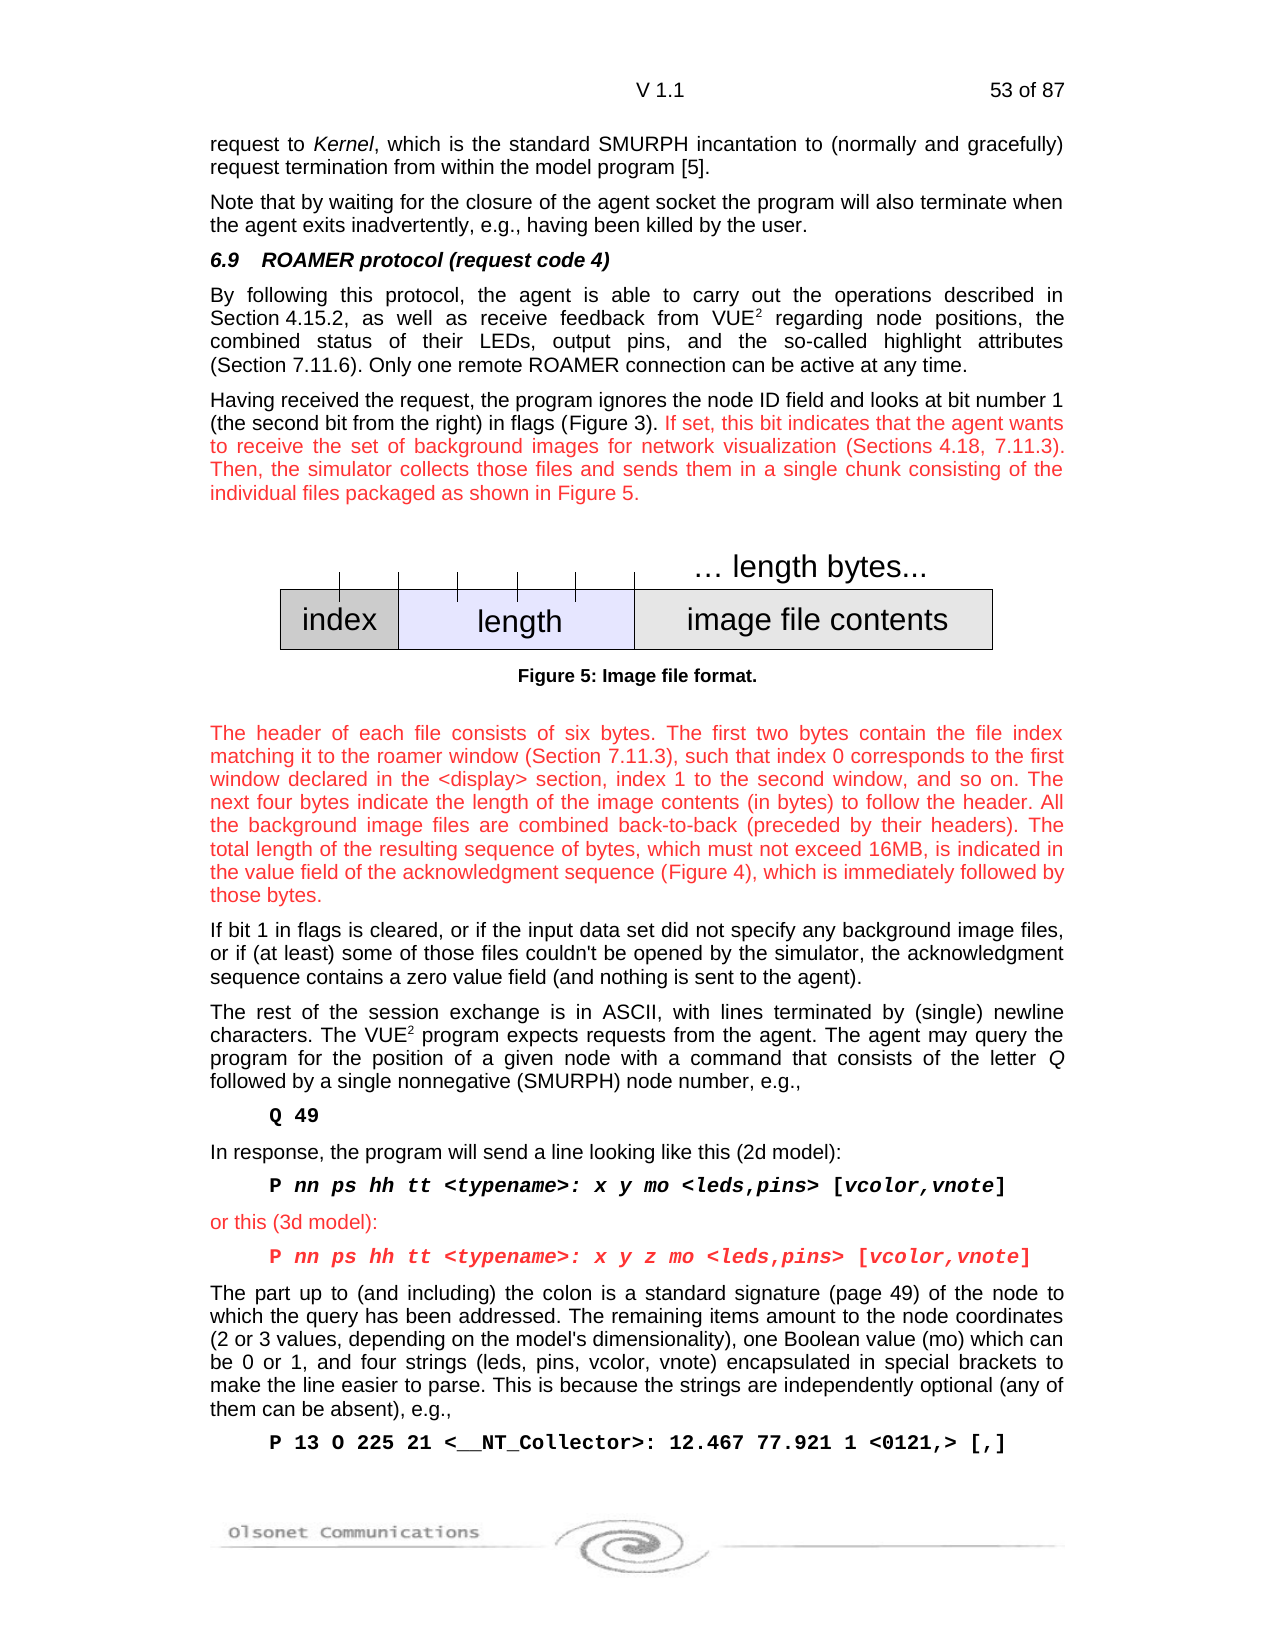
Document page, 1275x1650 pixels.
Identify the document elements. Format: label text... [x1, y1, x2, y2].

text Note that by waiting for the closure of the agent socket the program will also terminate when the agent exits inadvertently, e.g., having been killed by the user. [210, 190, 1065, 237]
text If bit 1 in flags is cleared, or if the input data set did not specify any background image files, or if (at least) some of those files couldn't be opened by the simulator, the acknowledgment sequence contains a zero value field (and nothing is sent to the agent). [210, 919, 1065, 988]
text Having received the request, the program ignores the node ID field and looks at bit number 1 (the second bit from the right) in flags (Figure 3). If set, this bit indicates that the agent wants to receive the set of background images for network visualization (Sections 4.18, 7.11.3). Then, the simulator collects those files and sends them in a single chunk consisting of the individual files packaged as shown in Figure 5. [210, 388, 1065, 504]
subtitle ROAMER protocol (request code 4) [210, 249, 1065, 272]
text The rest of the session exchange is in ASCII, with lines terminated by (single) newline characters. The VUE2 program expects requests from the agent. The agent may query the program for the position of a given node with a command that consists of the letter Q followed by a single nonnegative (SMURPH) node number, e.g., [210, 1000, 1065, 1093]
text By following this protocol, the agent is able to carry out the operations described in Section 4.15.2, as well as receive feedback from VUE2 regarding node positions, the combined status of their LEDs, output pins, and the so-called highlight attributes (Section 7.11.6). Only one remote ROAMER connection can be active at any time. [210, 284, 1065, 377]
text P nn ps hh tt <typename>: x y z mo <leds,pins> [vcolor,vnote] [269, 1246, 1065, 1269]
picture [210, 1504, 1065, 1596]
text In response, the program will send a line looking like this (2d model): [210, 1140, 1065, 1163]
text Q 49 [269, 1105, 1065, 1128]
text request to Kernel, which is the standard SMURPH incantation to (normally and gracefully) request termination from within the model program [5]. [210, 132, 1065, 179]
text or this (3d model): [210, 1211, 1065, 1234]
text P nn ps hh tt <typename>: x y mo <leds,pins> [vcolor,vnote] [269, 1175, 1065, 1199]
text Figure 5: Image file format. [272, 564, 1003, 686]
text The header of each file consists of six bytes. The first two bytes contain the file index matching it to the roamer window (Section 7.11.3), such that index 0 corresponds to the first window declared in the <display> section, index 1 to the second window, and so on. The next four bytes indicate the length of the image contents (in bytes) to follow the header. All the background image files are combined back-to-back (preceded by their headers). The total length of the resulting sequence of bytes, which must not exceed 16MB, is indicated in the value field of the acknowledgment sequence (Figure 4), which is immediately followed by those bytes. [210, 721, 1065, 907]
text The part up to (and including) the colon is a standard signature (page 51) of the node to which the query has been addressed. The remaining items amount to the node coordinates (2 or 3 values, depending on the model's dimensionality), one Boolean value (mo) which can be 0 or 1, and four strings (leds, pins, vcolor, vnote) encapsulated in special brackets to make the line easier to parse. This is because the strings are independently optional (any of them can be absent), e.g., [210, 1281, 1065, 1421]
text P 13 O 225 21 <__NT_Collector>: 12.467 77.921 1 <0121,> [,] [269, 1432, 1065, 1456]
